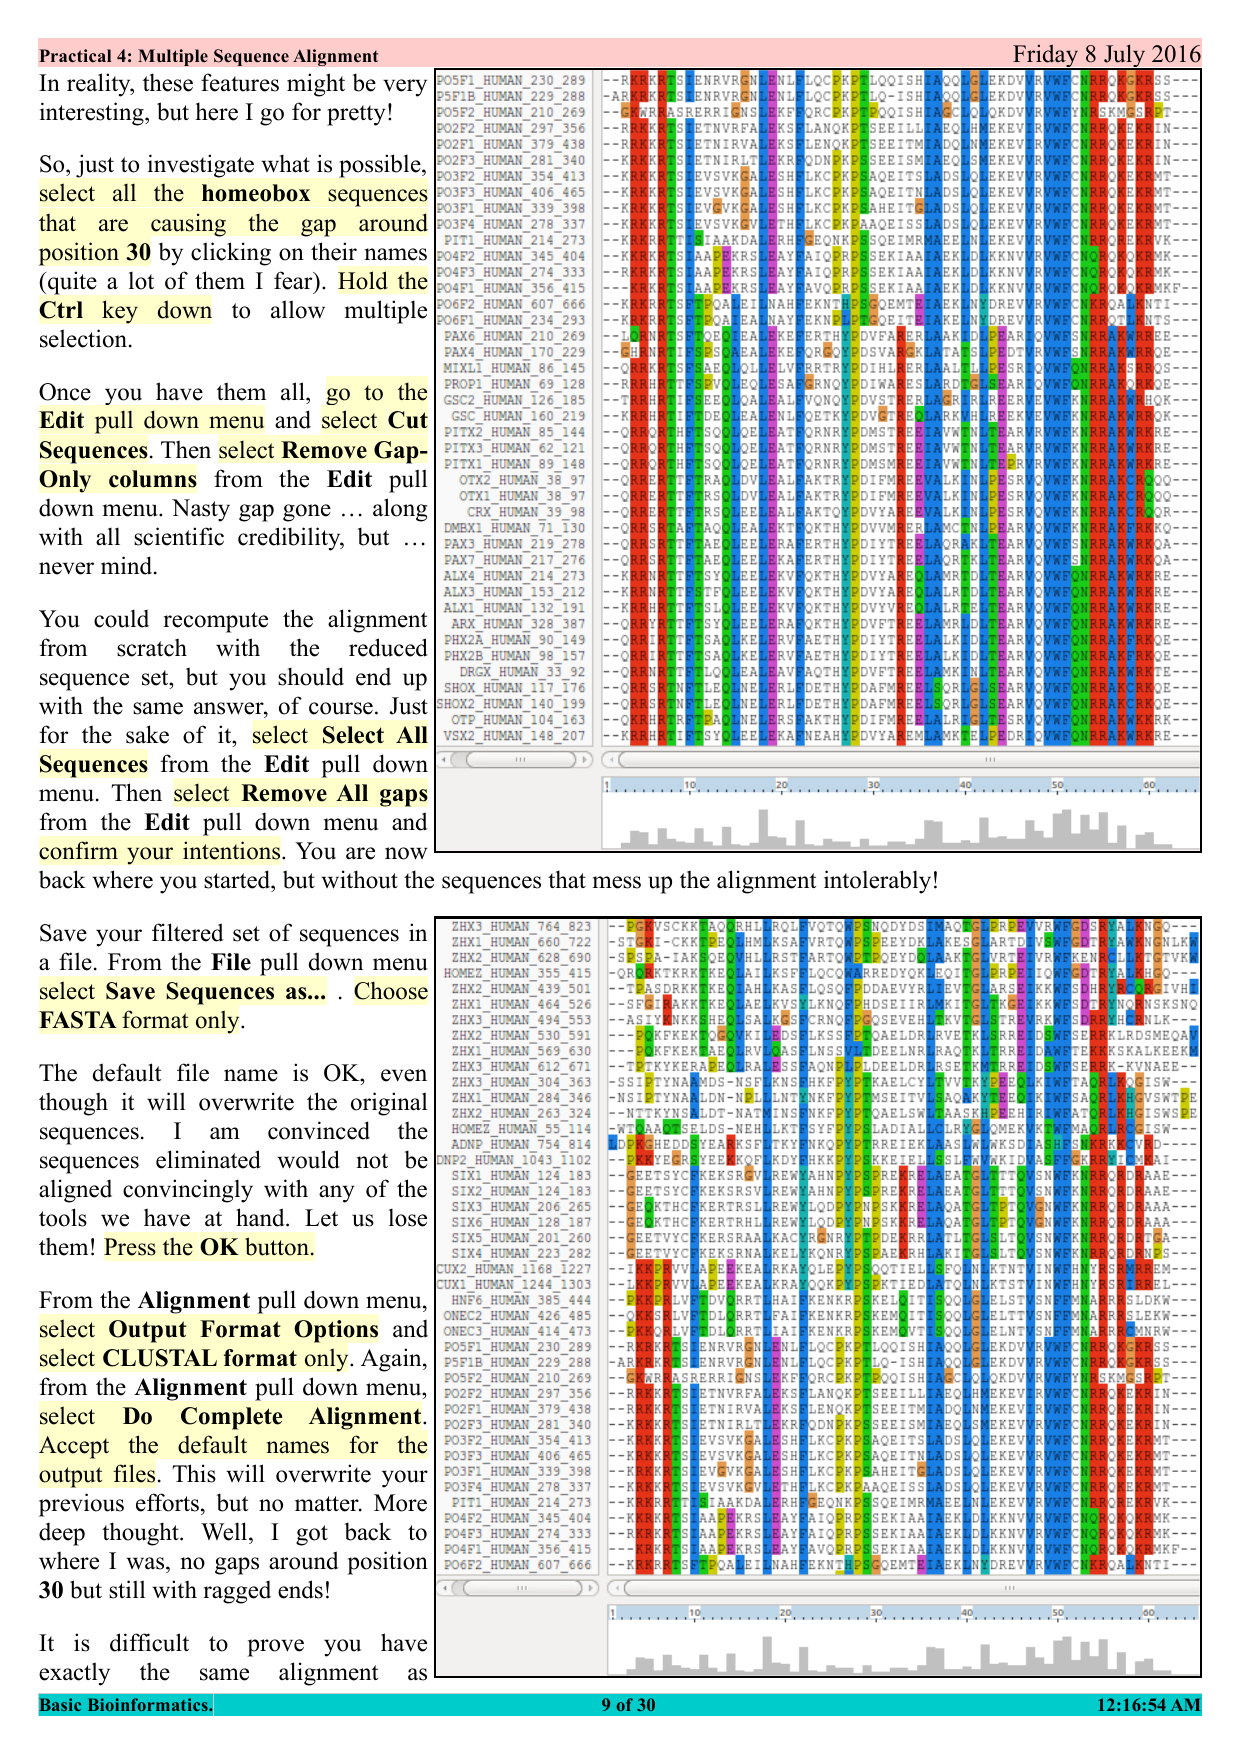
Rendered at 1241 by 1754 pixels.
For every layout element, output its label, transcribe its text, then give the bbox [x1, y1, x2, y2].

text Save your filtered set of sequences in a file. From the File pull down menu select Save Sequences as... . Choose FASTA format only. [38, 918, 434, 1034]
text You could recompute the alignment from scratch with the reduced sequence set, but you should end up with the same answer, of course. Just for the sake of it, select Select All Sequences from the Edit pull down menu. Then select Remove All gaps from the Edit pull down menu and confirm your intentions. You are now back where you started, but without the sequences that mess up the alignment intolerably! [38, 603, 1202, 894]
text Once you have them all, go to the Edit pull down menu and select Cut Sequences. Then select Remove Gap-Only columns from the Edit pull down menu. Nasty gap gone … along with all scientific credibility, but … never mind. [38, 376, 434, 580]
picture [436, 70, 1200, 851]
picture [436, 919, 1200, 1676]
text The default file name is OK, even though it will overwrite the original sequences. I am convinced the sequences eliminated would not be aligned convincingly with any of the tools we have at hand. Let us lose them! Press the OK button. [38, 1058, 434, 1261]
text It is difficult to prove you have exactly the same alignment as [38, 1628, 1202, 1686]
text So, just to investigate what is possible, select all the homeobox sequences that are causing the gap around position 30 by clicking on their names (quite a lot of them I fear). Hold the Ctrl key down to allow multiple selection. [38, 149, 434, 353]
text In reality, these features might be very interesting, but here I go for pretty! [38, 67, 1201, 126]
text From the Alignment pull down menu, select Output Format Options and select CLUSTAL format only. Again, from the Alignment pull down menu, select Do Complete Alignment. Accept the default names for the output files. This will overwrite your previous efforts, but no matter. More deep thought. Well, I got back to where I was, no gaps around position 30 but still with ragged ends! [38, 1285, 434, 1604]
